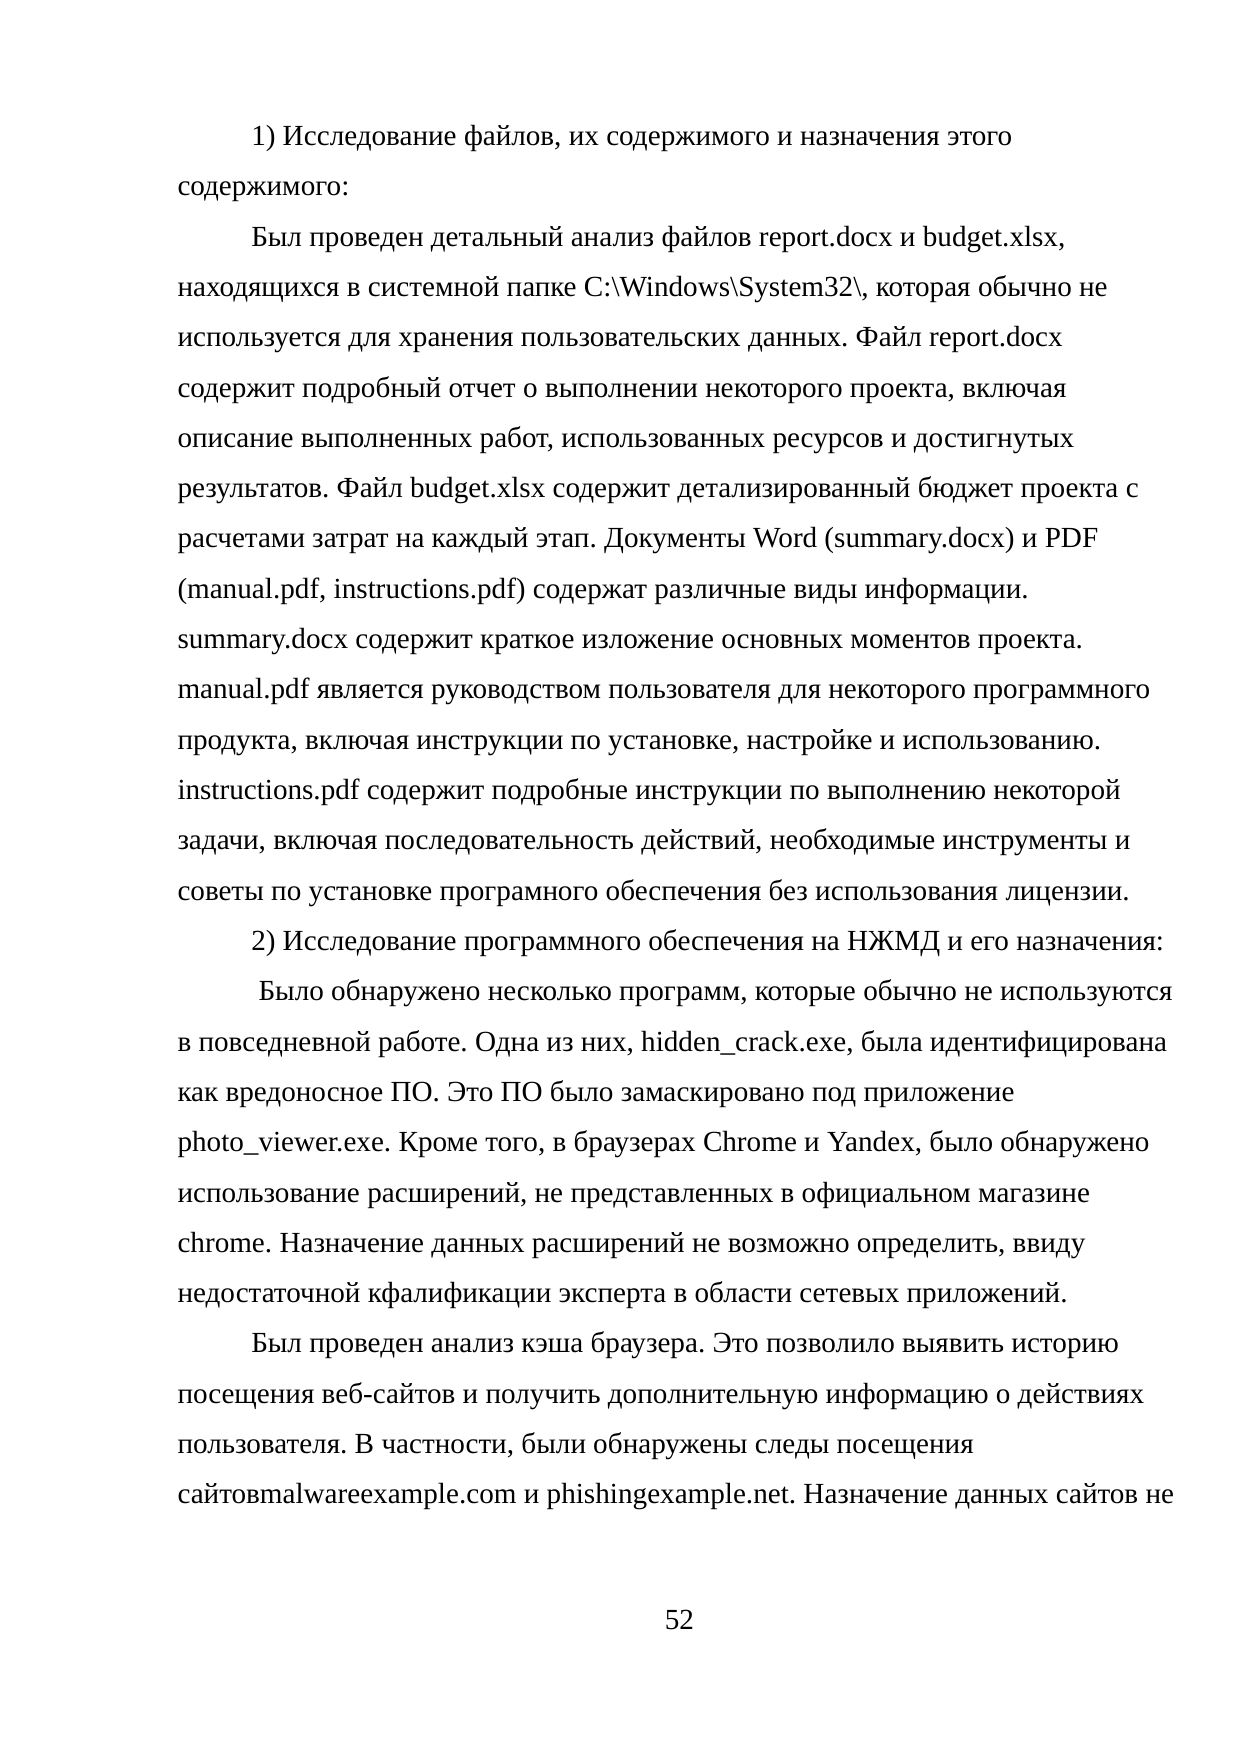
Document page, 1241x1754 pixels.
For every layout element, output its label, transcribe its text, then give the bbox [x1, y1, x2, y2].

text Был проведен детальный анализ файлов report.docx и budget.xlsx, находящихся в системной папке C:\Windows\System32\, которая обычно не используется для хранения пользовательских данных. Файл report.docx содержит подробный отчет о выполнении некоторого проекта, включая описание выполненных работ, использованных ресурсов и достигнутых результатов. Файл budget.xlsx содержит детализированный бюджет проекта с расчетами затрат на каждый этап. Документы Word (summary.docx) и PDF (manual.pdf, instructions.pdf) содержат различные виды информации. summary.docx содержит краткое изложение основных моментов проекта. manual.pdf является руководством пользователя для некоторого программного продукта, включая инструкции по установке, настройке и использованию. instructions.pdf содержит подробные инструкции по выполнению некоторой задачи, включая последовательность действий, необходимые инструменты и советы по установке програмного обеспечения без использования лицензии. [177, 219, 1181, 906]
text Был проведен анализ кэша браузера. Это позволило выявить историю посещения веб-сайтов и получить дополнительную информацию о действиях пользователя. В частности, были обнаружены следы посещения сайтовmalwareexample.com и phishingexample.net. Назначение данных сайтов не [177, 1326, 1181, 1510]
text 1) Исследование файлов, их содержимого и назначения этого содержимого: [177, 118, 1181, 202]
text Было обнаружено несколько программ, которые обычно не используются в повседневной работе. Одна из них, hidden_crack.exe, была идентифицирована как вредоносное ПО. Это ПО было замаскировано под приложение photo_viewer.exe. Кроме того, в браузерах Chrome и Yandex, было обнаружено использование расширений, не представленных в официальном магазине chrome. Назначение данных расширений не возможно определить, ввиду недостаточной кфалификации эксперта в области сетевых приложений. [177, 973, 1181, 1309]
text 2) Исследование программного обеспечения на НЖМД и его назначения: [177, 923, 1181, 957]
